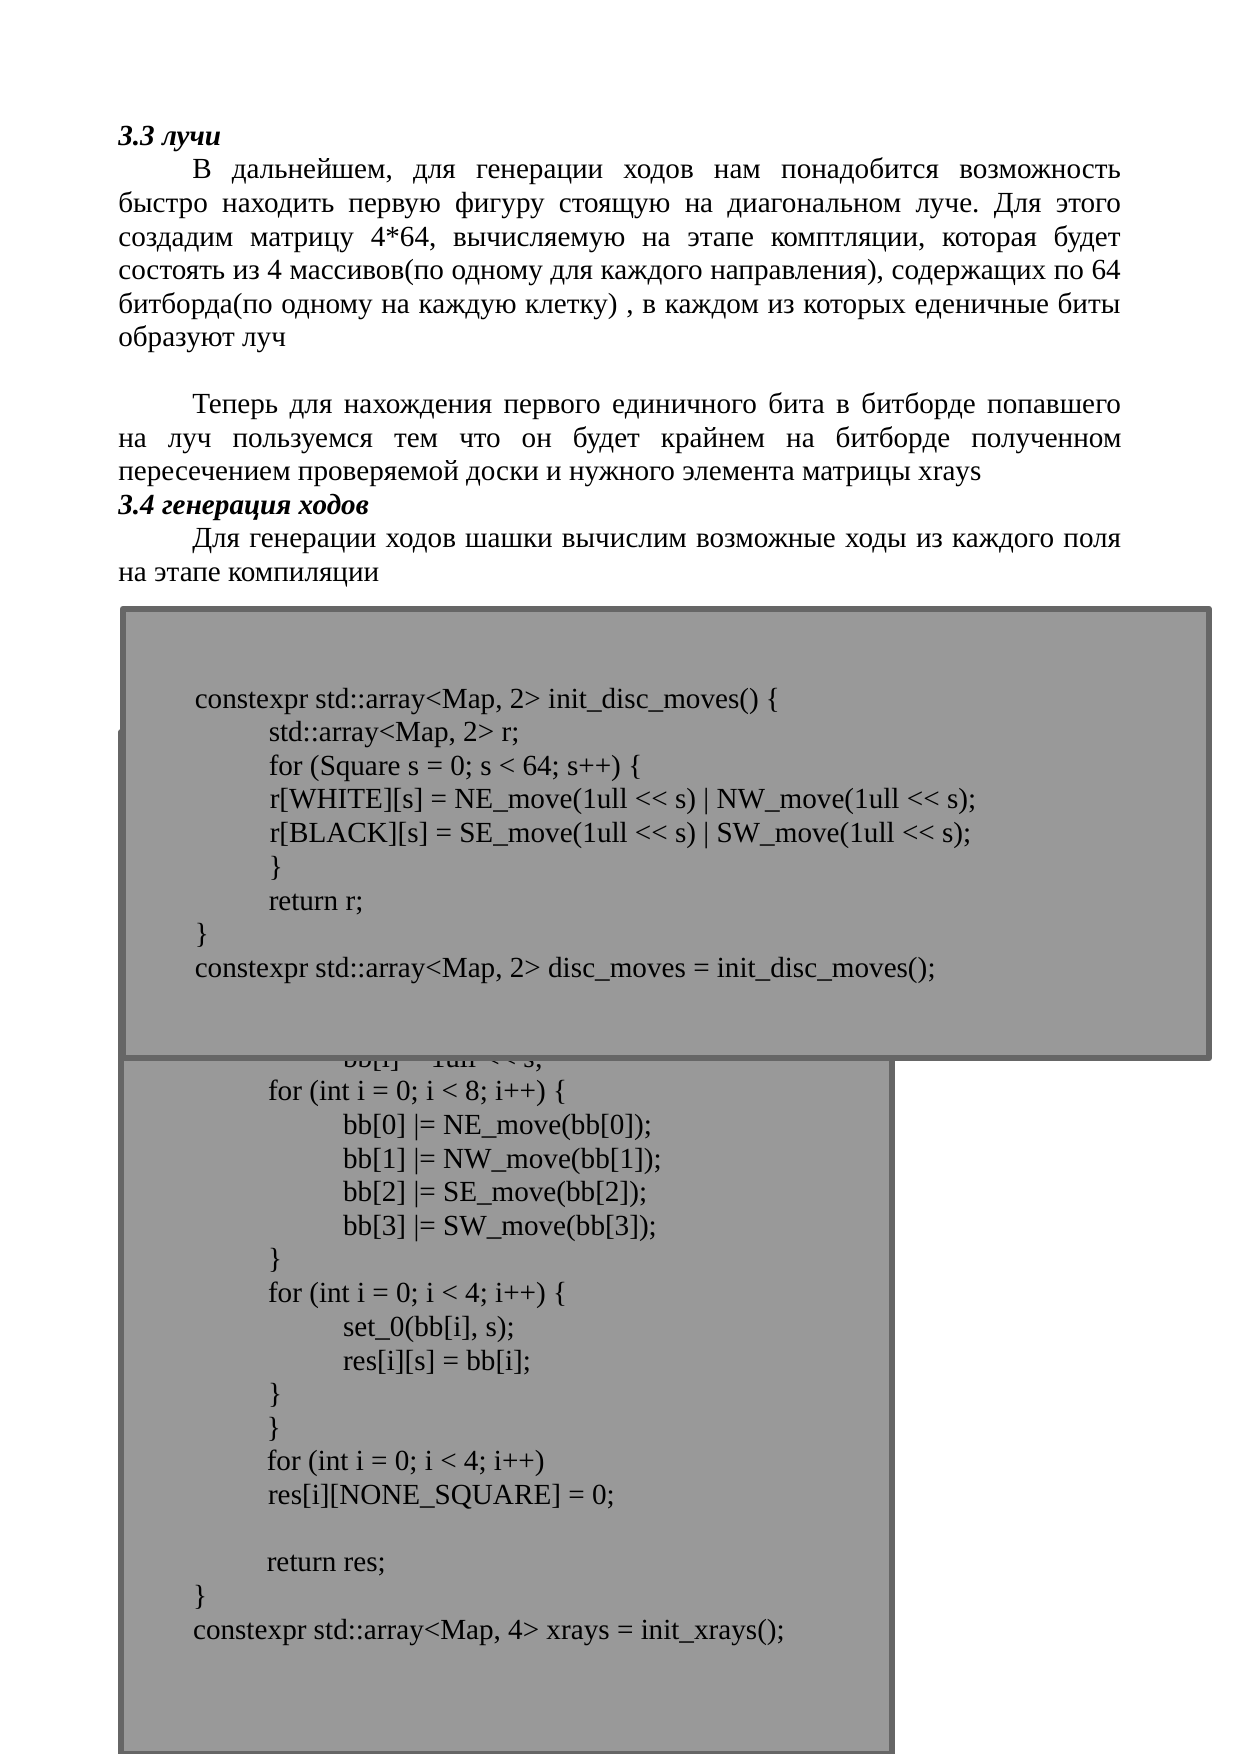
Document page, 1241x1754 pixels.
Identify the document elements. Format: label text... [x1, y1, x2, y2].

text В дальнейшем, для генерации ходов нам понадобится возможность быстро находить первую фигуру стоящую на диагональном луче. Для этого создадим матрицу 4*64, вычисляемую на этапе комптляции, которая будет состоять из 4 массивов(по одному для каждого направления), содержащих по 64 битборда(по одному на каждую клетку) , в каждом из которых еденичные биты образуют луч [118, 152, 1122, 353]
text 3.4 генерация ходов [118, 487, 1122, 521]
text Для генерации ходов шашки вычислим возможные ходы из каждого поля на этапе компиляции [118, 521, 1122, 588]
text Теперь для нахождения первого единичного бита в битборде попавшего на луч пользуемся тем что он будет крайнем на битборде полученном пересечением проверяемой доски и нужного элемента матрицы xrays [118, 386, 1122, 487]
text 3.3 лучи [118, 118, 1122, 152]
